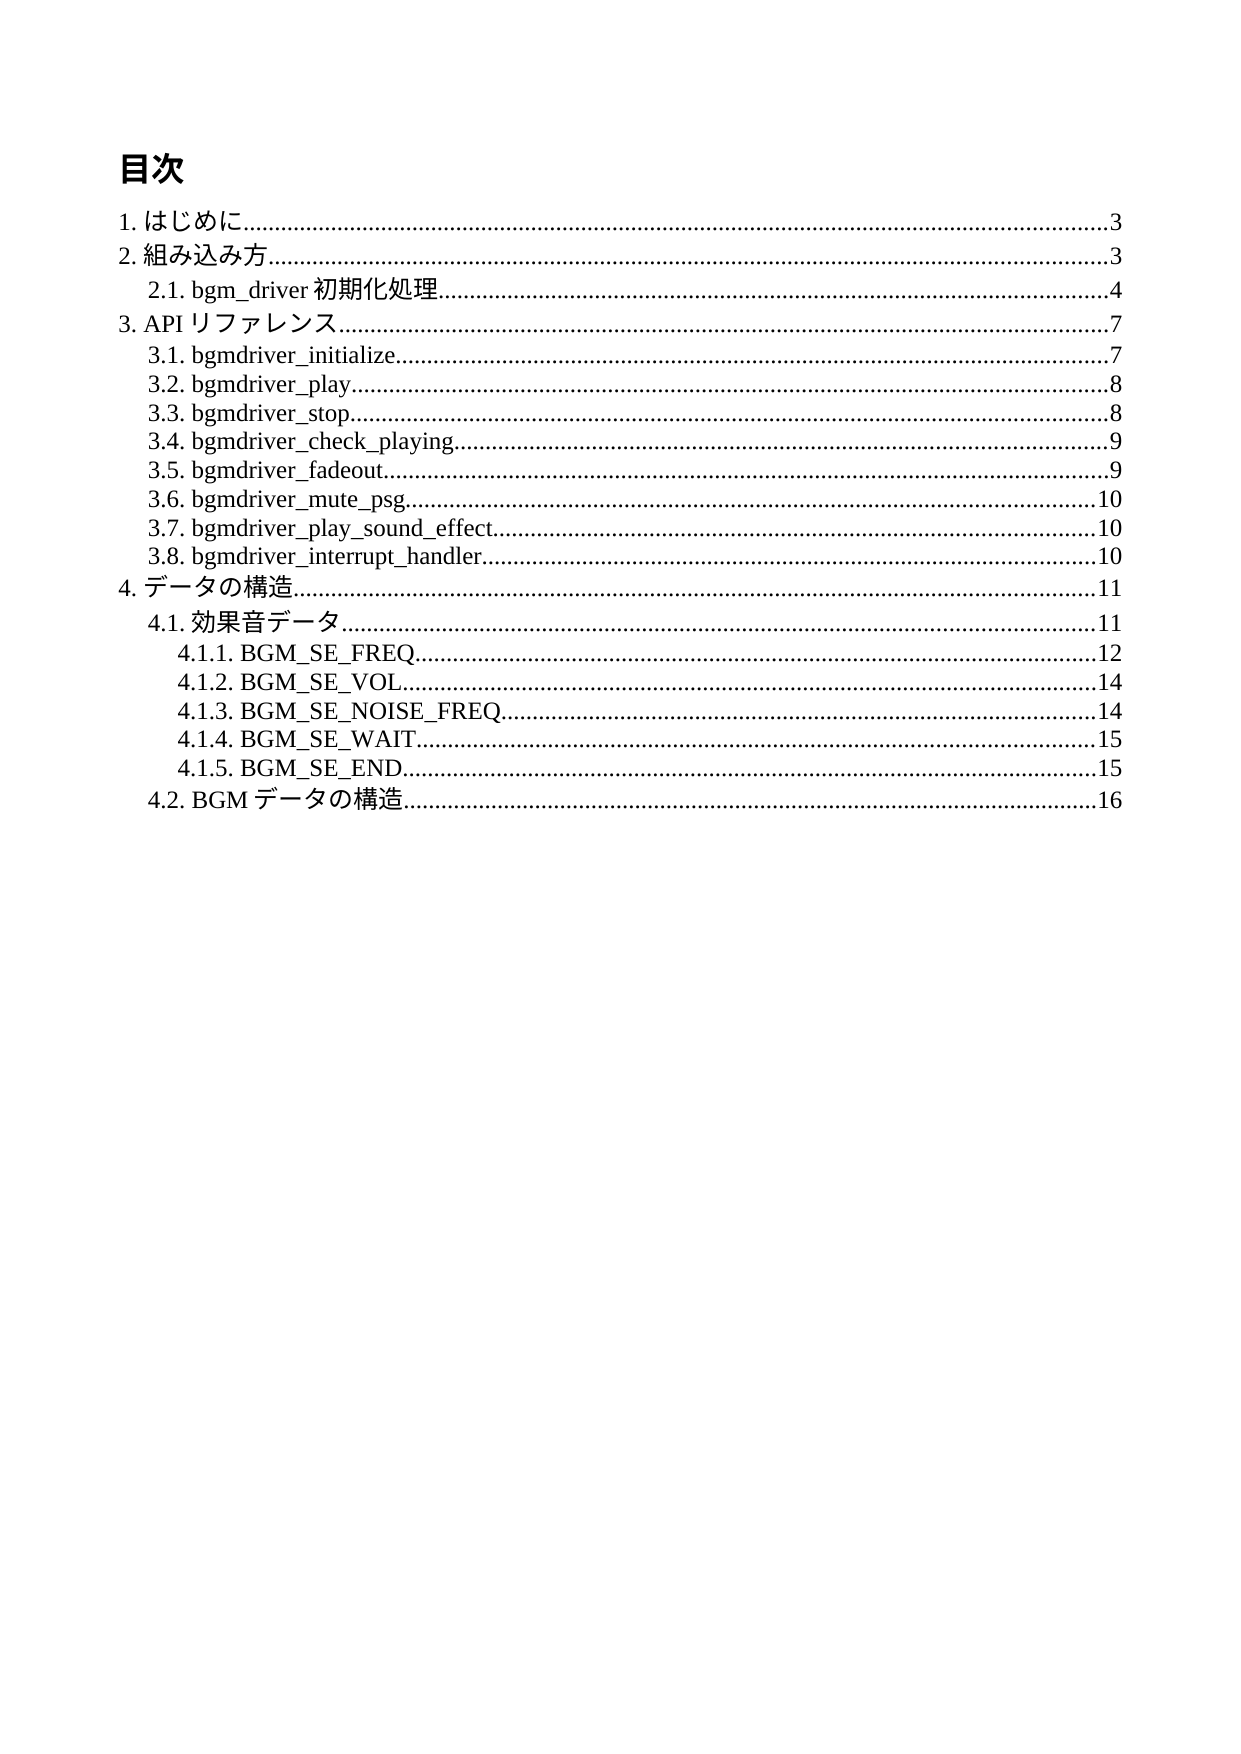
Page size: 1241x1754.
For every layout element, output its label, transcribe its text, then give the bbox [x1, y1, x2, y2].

text 3.1. bgmdriver_initialize 7 [148, 340, 1122, 369]
text 4.1.2. BGM_SE_VOL 14 [177, 667, 1122, 696]
text 3. APIリファレンス 7 [118, 306, 1122, 340]
text 4.1.4. BGM_SE_WAIT 15 [177, 724, 1122, 753]
text 2. 組み込み方 3 [118, 238, 1122, 272]
text 2.1. bgm_driver初期化処理 4 [148, 272, 1122, 306]
text 4.1. 効果音データ 11 [148, 604, 1122, 638]
text 4.2. BGMデータの構造 16 [148, 782, 1122, 816]
text 4. データの構造 11 [118, 570, 1122, 604]
text 4.1.5. BGM_SE_END 15 [177, 753, 1122, 782]
text 1. はじめに 3 [118, 204, 1122, 238]
text 4.1.3. BGM_SE_NOISE_FREQ 14 [177, 696, 1122, 724]
text 3.5. bgmdriver_fadeout 9 [148, 455, 1122, 484]
text 3.3. bgmdriver_stop 8 [148, 398, 1122, 426]
text 3.8. bgmdriver_interrupt_handler 10 [148, 541, 1122, 570]
text 4.1.1. BGM_SE_FREQ 12 [177, 638, 1122, 667]
text 3.7. bgmdriver_play_sound_effect 10 [148, 513, 1122, 541]
text 3.6. bgmdriver_mute_psg 10 [148, 484, 1122, 513]
subtitle 目次 [118, 143, 1122, 191]
text 3.4. bgmdriver_check_playing 9 [148, 426, 1122, 455]
text 3.2. bgmdriver_play 8 [148, 369, 1122, 398]
